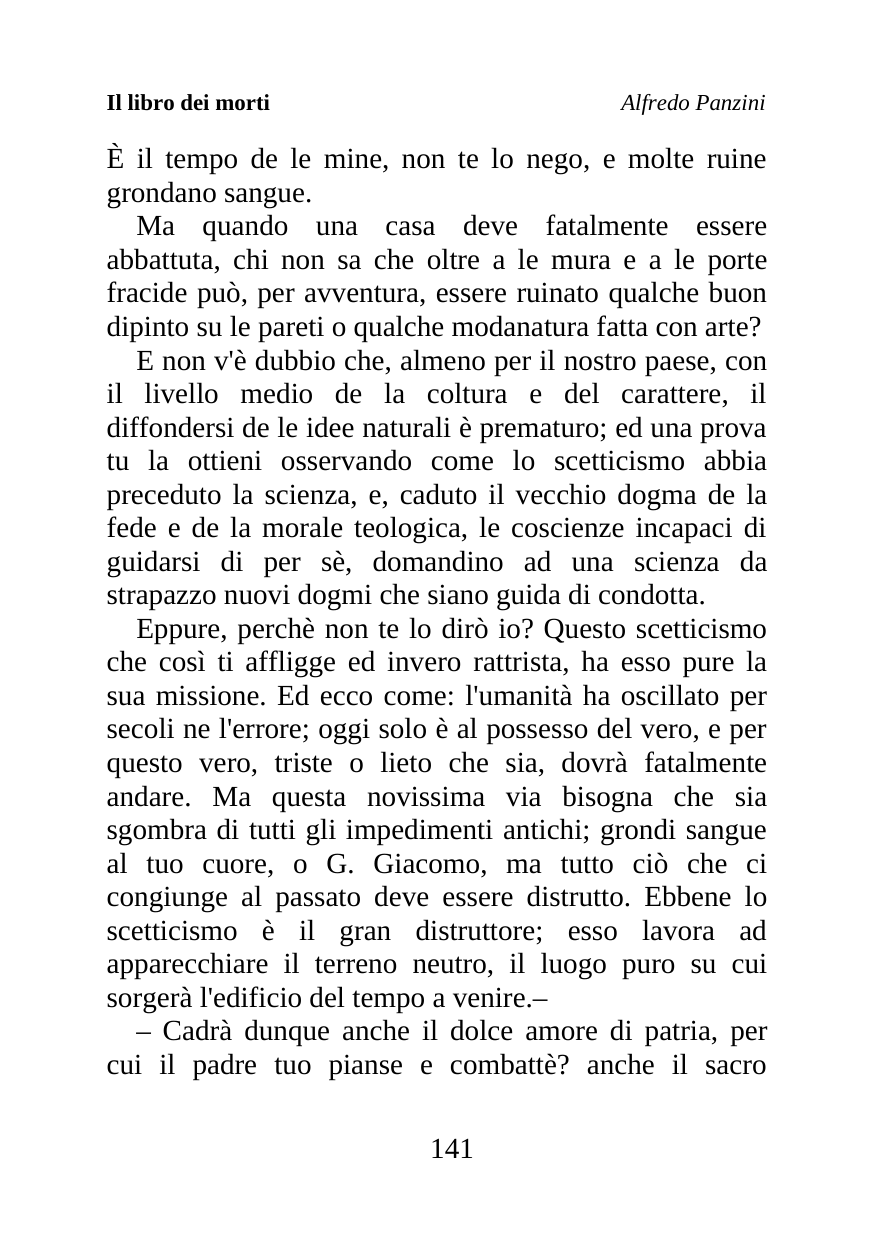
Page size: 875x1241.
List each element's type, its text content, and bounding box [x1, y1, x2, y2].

text E non v'è dubbio che, almeno per il nostro paese, con il livello medio de la coltura e del carattere, il diffondersi de le idee naturali è prematuro; ed una prova tu la ottieni osservando come lo scetticismo abbia preceduto la scienza, e, caduto il vecchio dogma de la fede e de la morale teologica, le coscienze incapaci di guidarsi di per sè, domandino ad una scienza da strapazzo nuovi dogmi che siano guida di condotta. [106, 343, 768, 611]
text È il tempo de le mine, non te lo nego, e molte ruine grondano sangue. [106, 141, 768, 208]
text Ma quando una casa deve fatalmente essere abbattuta, chi non sa che oltre a le mura e a le porte fracide può, per avventura, essere ruinato qualche buon dipinto su le pareti o qualche modanatura fatta con arte? [106, 208, 768, 343]
text Eppure, perchè non te lo dirò io? Questo scetticismo che così ti affligge ed invero rattrista, ha esso pure la sua missione. Ed ecco come: l'umanità ha oscillato per secoli ne l'errore; oggi solo è al possesso del vero, e per questo vero, triste o lieto che sia, dovrà fatalmente andare. Ma questa novissima via bisogna che sia sgombra di tutti gli impedimenti antichi; grondi sangue al tuo cuore, o G. Giacomo, ma tutto ciò che ci congiunge al passato deve essere distrutto. Ebbene lo scetticismo è il gran distruttore; esso lavora ad apparecchiare il terreno neutro, il luogo puro su cui sorgerà l'edificio del tempo a venire.– [106, 611, 768, 1013]
text – Cadrà dunque anche il dolce amore di patria, per cui il padre tuo pianse e combattè? anche il sacro [106, 1013, 768, 1081]
